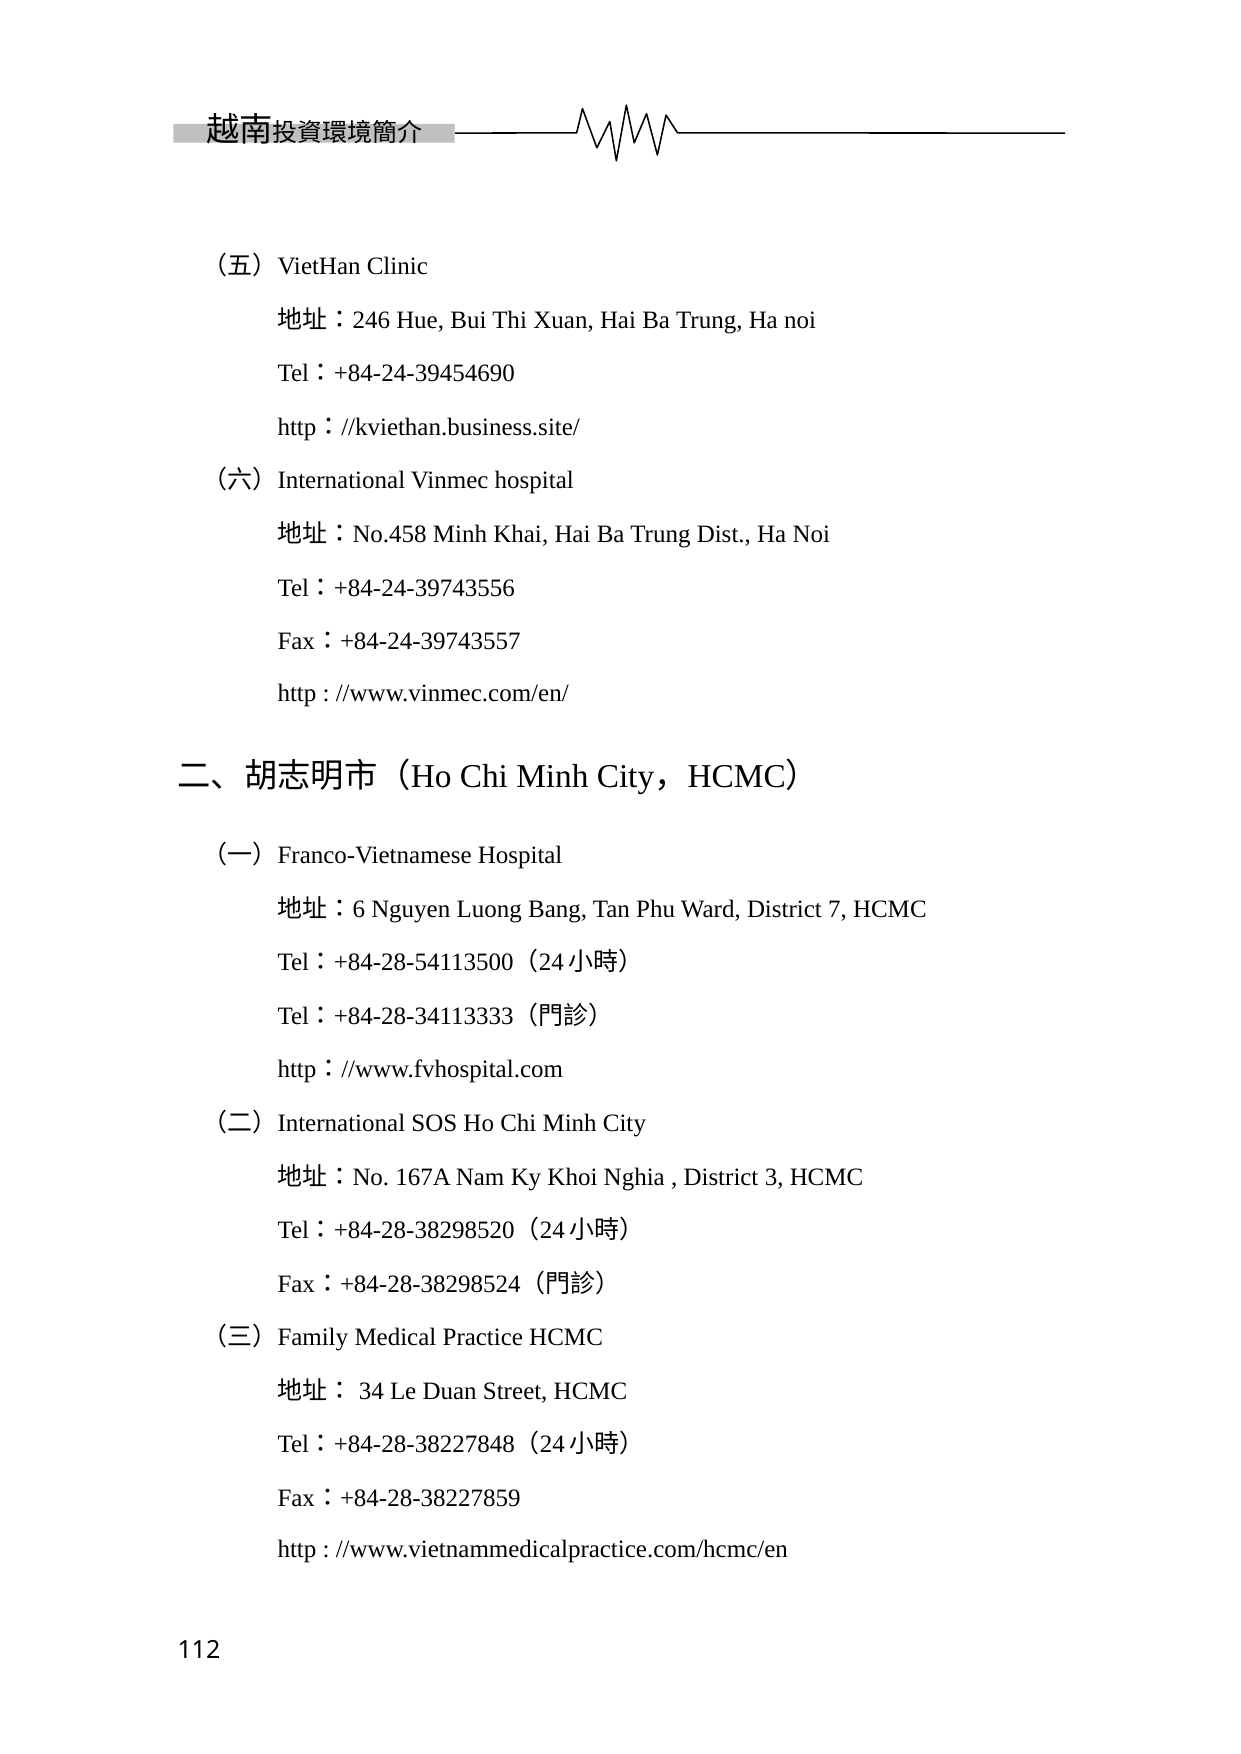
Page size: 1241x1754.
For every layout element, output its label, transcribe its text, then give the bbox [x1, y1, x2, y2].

text （五）VietHan Clinic [202, 237, 1063, 291]
text Tel：+84-24-39743556 [277, 558, 1063, 612]
text （二）International SOS Ho Chi Minh City [202, 1094, 1063, 1147]
text （六）International Vinmec hospital [202, 451, 1063, 505]
text http：//kviethan.business.site/ [277, 398, 1063, 451]
text http : //www.vietnammedicalpractice.com/hcmc/en [277, 1522, 1063, 1576]
text Tel：+84-28-38227848（24小時） [277, 1415, 1063, 1469]
text 地址： 34 Le Duan Street, HCMC [277, 1362, 1063, 1415]
text 二、胡志明市（Ho Chi Minh City，HCMC） [177, 746, 1063, 799]
text 地址：No.458 Minh Khai, Hai Ba Trung Dist., Ha Noi [277, 505, 1063, 558]
text 地址：246 Hue, Bui Thi Xuan, Hai Ba Trung, Ha noi [277, 291, 1063, 344]
text 地址：6 Nguyen Luong Bang, Tan Phu Ward, District 7, HCMC [277, 880, 1063, 933]
text http：//www.fvhospital.com [277, 1040, 1063, 1094]
text Tel：+84-28-34113333（門診） [277, 987, 1063, 1040]
text Fax：+84-24-39743557 [277, 612, 1063, 666]
text Tel：+84-28-38298520（24小時） [277, 1201, 1063, 1254]
text Tel：+84-28-54113500（24小時） [277, 933, 1063, 987]
text 地址：No. 167A Nam Ky Khoi Nghia , District 3, HCMC [277, 1147, 1063, 1201]
text （一）Franco-Vietnamese Hospital [202, 826, 1063, 880]
text Fax：+84-28-38298524（門診） [277, 1254, 1063, 1308]
text http : //www.vinmec.com/en/ [277, 666, 1063, 719]
text Tel：+84-24-39454690 [277, 344, 1063, 398]
text Fax：+84-28-38227859 [277, 1469, 1063, 1522]
text （三）Family Medical Practice HCMC [202, 1308, 1063, 1362]
